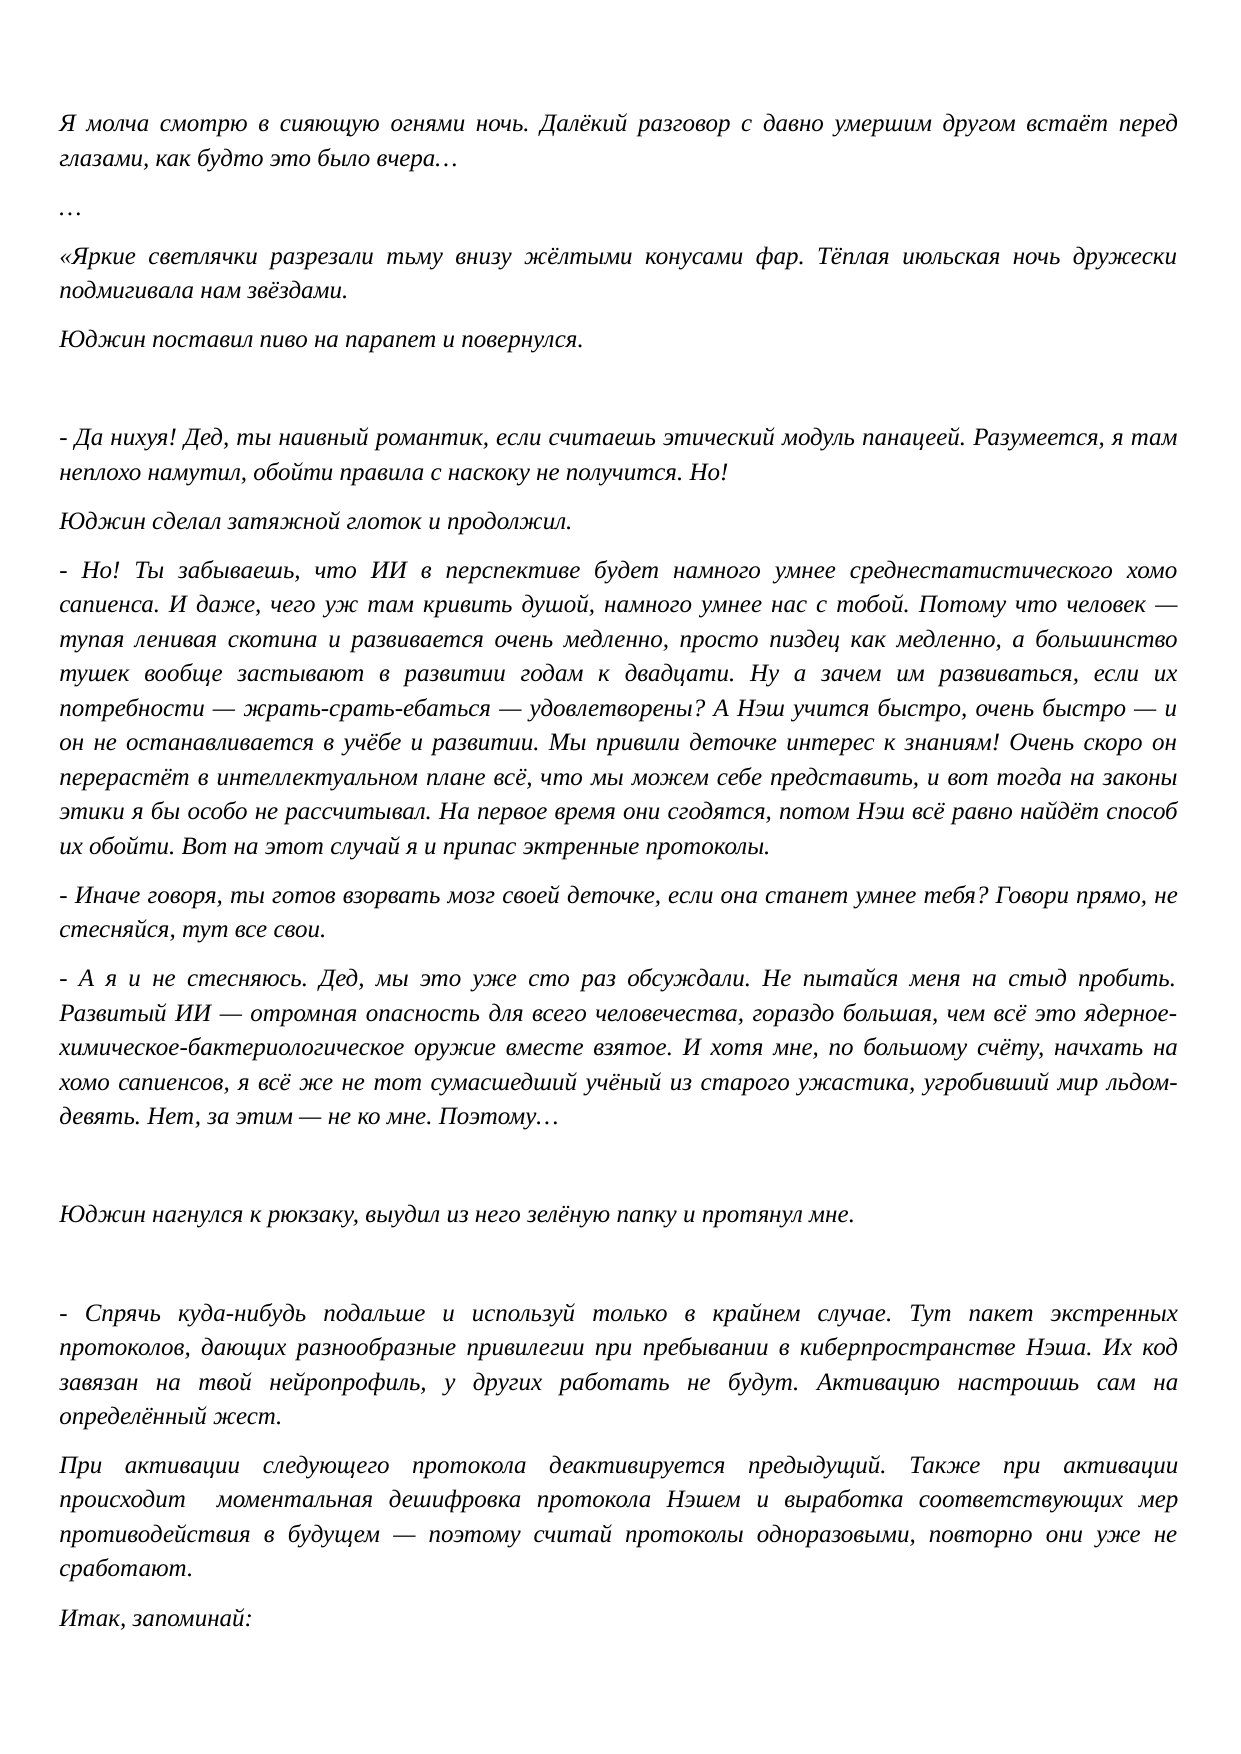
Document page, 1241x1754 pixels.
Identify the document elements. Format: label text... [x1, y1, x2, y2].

text - Иначе говоря, ты готов взорвать мозг своей деточке, если она станет умнее тебя? Говори прямо, не стесняйся, тут все свои. [59, 880, 1181, 943]
text Юджин сделал затяжной глоток и продолжил. [59, 506, 1181, 535]
text Юджин поставил пиво на парапет и повернулся. [59, 324, 1181, 353]
text - Но! Ты забываешь, что ИИ в перспективе будет намного умнее среднестатистического хомо сапиенса. И даже, чего уж там кривить душой, намного умнее нас с тобой. Потому что человек — тупая ленивая скотина и развивается очень медленно, просто пиздец как медленно, а большинство тушек вообще застывают в развитии годам к двадцати. Ну а зачем им развиваться, если их потребности — жрать-срать-ебаться — удовлетворены? А Нэш учится быстро, очень быстро — и он не останавливается в учёбе и развитии. Мы привили деточке интерес к знаниям! Очень скоро он перерастёт в интеллектуальном плане всё, что мы можем себе представить, и вот тогда на законы этики я бы особо не рассчитывал. На первое время они сгодятся, потом Нэш всё равно найдёт способ их обойти. Вот на этот случай я и припас эктренные протоколы. [59, 555, 1181, 859]
text - Спрячь куда-нибудь подальше и используй только в крайнем случае. Тут пакет экстренных протоколов, дающих разнообразные привилегии при пребывании в киберпространстве Нэша. Их код завязан на твой нейропрофиль, у других работать не будут. Активацию настроишь сам на определённый жест. [59, 1298, 1181, 1430]
text «Яркие светлячки разрезали тьму внизу жёлтыми конусами фар. Тёплая июльская ночь дружески подмигивала нам звёздами. [59, 241, 1181, 304]
text Я молча смотрю в сияющую огнями ночь. Далёкий разговор с давно умершим другом встаёт перед глазами, как будто это было вчера… [59, 108, 1181, 171]
text … [59, 192, 1181, 220]
text Итак, запоминай: [59, 1603, 1181, 1631]
text При активации следующего протокола деактивируется предыдущий. Также при активации происходит моментальная дешифровка протокола Нэшем и выработка соответствующих мер противодействия в будущем — поэтому считай протоколы одноразовыми, повторно они уже не сработают. [59, 1450, 1181, 1582]
text - А я и не стесняюсь. Дед, мы это уже сто раз обсуждали. Не пытайся меня на стыд пробить. Развитый ИИ — отромная опасность для всего человечества, гораздо большая, чем всё это ядерное-химическое-бактериологическое оружие вместе взятое. И хотя мне, по большому счёту, начхать на хомо сапиенсов, я всё же не тот сумасшедший учёный из старого ужастика, угробивший мир льдом-девять. Нет, за этим — не ко мне. Поэтому… [59, 963, 1181, 1130]
text Юджин нагнулся к рюкзаку, выудил из него зелёную папку и протянул мне. [59, 1199, 1181, 1228]
text - Да нихуя! Дед, ты наивный романтик, если считаешь этический модуль панацеей. Разумеется, я там неплохо намутил, обойти правила с наскоку не получится. Но! [59, 422, 1181, 486]
